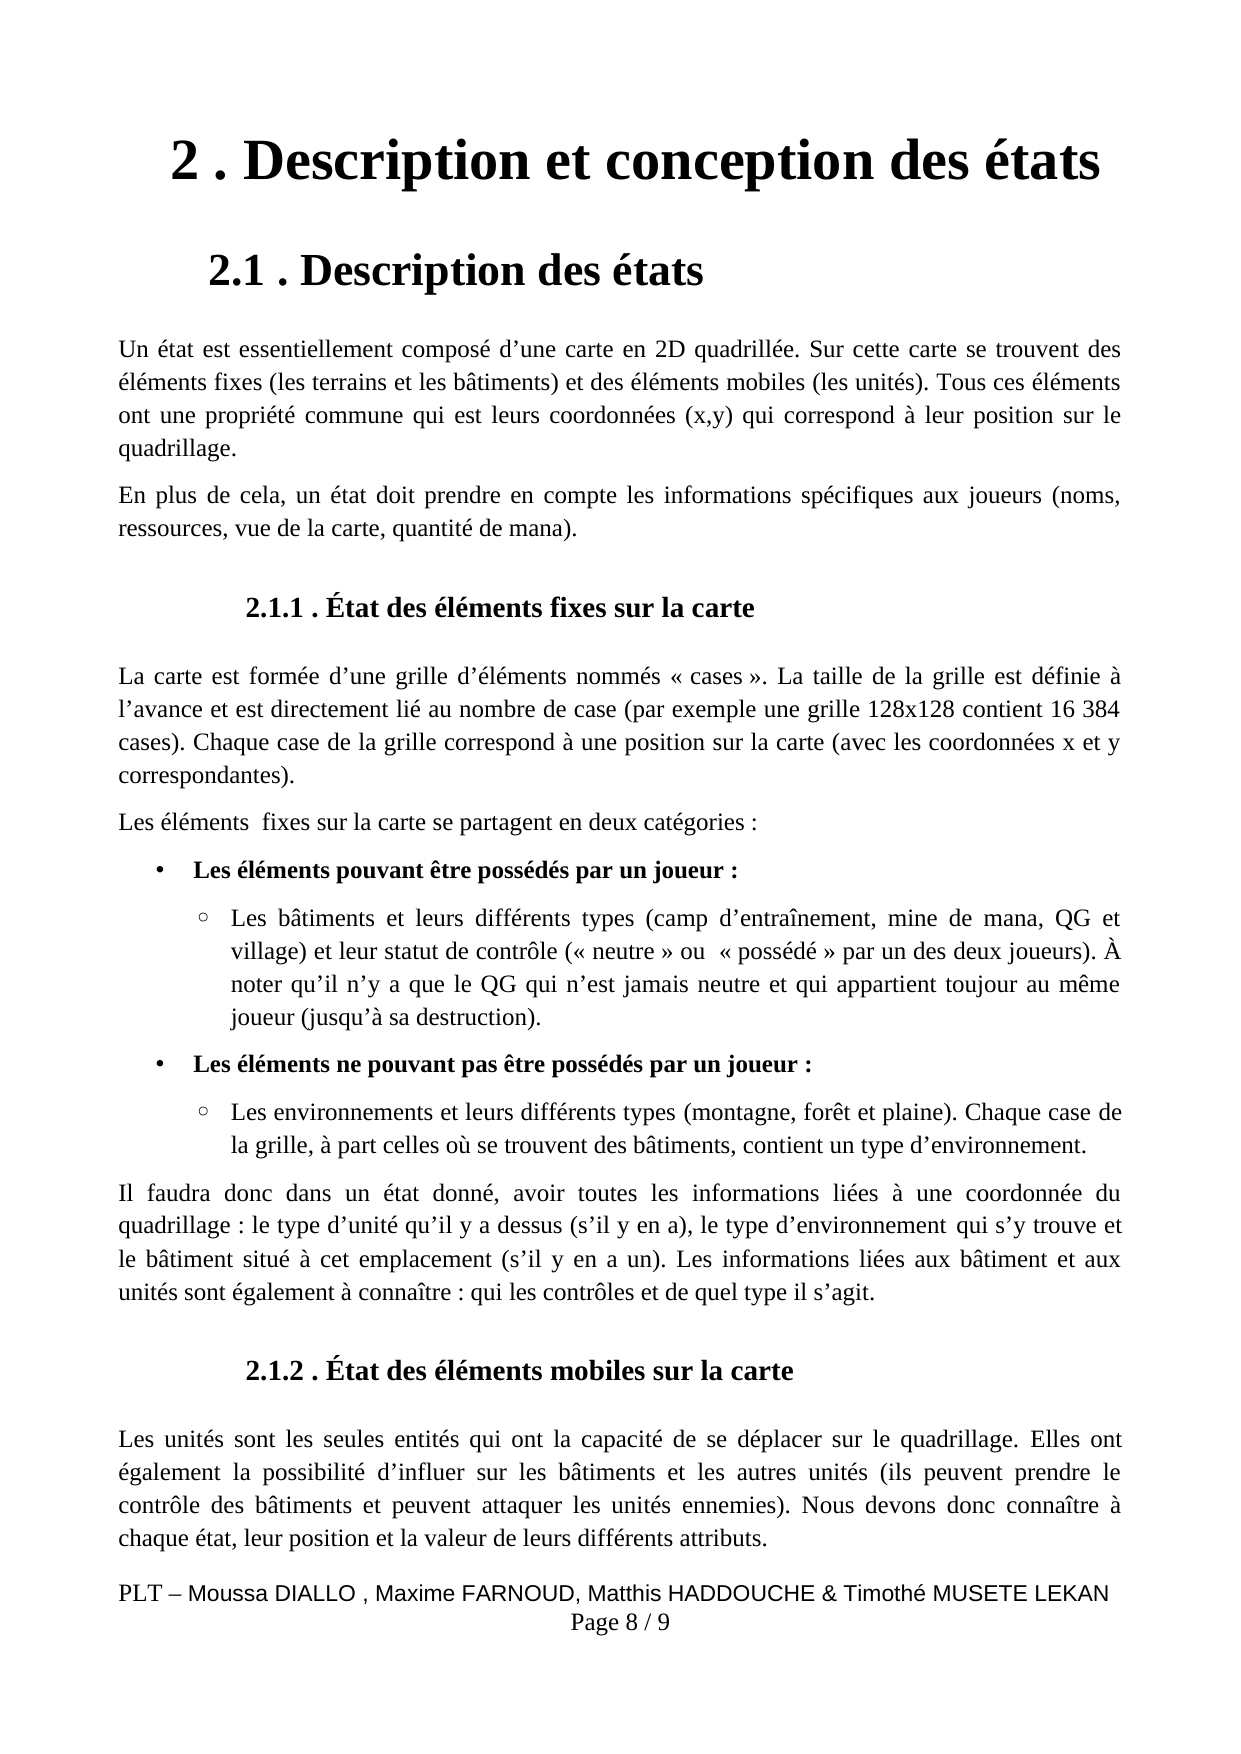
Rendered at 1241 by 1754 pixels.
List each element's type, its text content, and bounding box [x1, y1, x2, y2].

list Les environnements et leurs différents types (montagne, forêt et plaine). Chaque case de la grille, à part celles où se trouvent des bâtiments, contient un type d’environnement. [193, 1097, 1122, 1159]
text Un état est essentiellement composé d’une carte en 2D quadrillée. Sur cette carte se trouvent des éléments fixes (les terrains et les bâtiments) et des éléments mobiles (les unités). Tous ces éléments ont une propriété commune qui est leurs coordonnées (x,y) qui correspond à leur position sur le quadrillage. [118, 334, 1122, 462]
text Les éléments fixes sur la carte se partagent en deux catégories : [118, 807, 1122, 836]
subtitle Description et conception des états [155, 125, 1122, 192]
list Les bâtiments et leurs différents types (camp d’entraînement, mine de mana, QG et village) et leur statut de contrôle (« neutre » ou « possédé » par un des deux joueurs). À noter qu’il n’y a que le QG qui n’est jamais neutre et qui appartient toujour au même joueur (jusqu’à sa destruction). [193, 903, 1122, 1031]
text Les unités sont les seules entités qui ont la capacité de se déplacer sur le quadrillage. Elles ont également la possibilité d’influer sur les bâtiments et les autres unités (ils peuvent prendre le contrôle des bâtiments et peuvent attaquer les unités ennemies). Nous devons donc connaître à chaque état, leur position et la valeur de leurs différents attributs. [118, 1424, 1122, 1552]
subtitle État des éléments mobiles sur la carte [238, 1353, 1122, 1387]
text En plus de cela, un état doit prendre en compte les informations spécifiques aux joueurs (noms, ressources, vue de la carte, quantité de mana). [118, 480, 1122, 542]
text La carte est formée d’une grille d’éléments nommés « cases ». La taille de la grille est définie à l’avance et est directement lié au nombre de case (par exemple une grille 128x128 contient 16 384 cases). Chaque case de la grille correspond à une position sur la carte (avec les coordonnées x et y correspondantes). [118, 661, 1122, 789]
text Il faudra donc dans un état donné, avoir toutes les informations liées à une coordonnée du quadrillage : le type d’unité qu’il y a dessus (s’il y en a), le type d’environnement qui s’y trouve et le bâtiment situé à cet emplacement (s’il y en a un). Les informations liées aux bâtiment et aux unités sont également à connaître : qui les contrôles et de quel type il s’agit. [118, 1178, 1122, 1305]
list Les éléments pouvant être possédés par un joueur : [156, 855, 1122, 884]
list Les éléments ne pouvant pas être possédés par un joueur : [156, 1049, 1122, 1078]
subtitle Description des états [197, 242, 1122, 295]
subtitle État des éléments fixes sur la carte [238, 590, 1122, 624]
